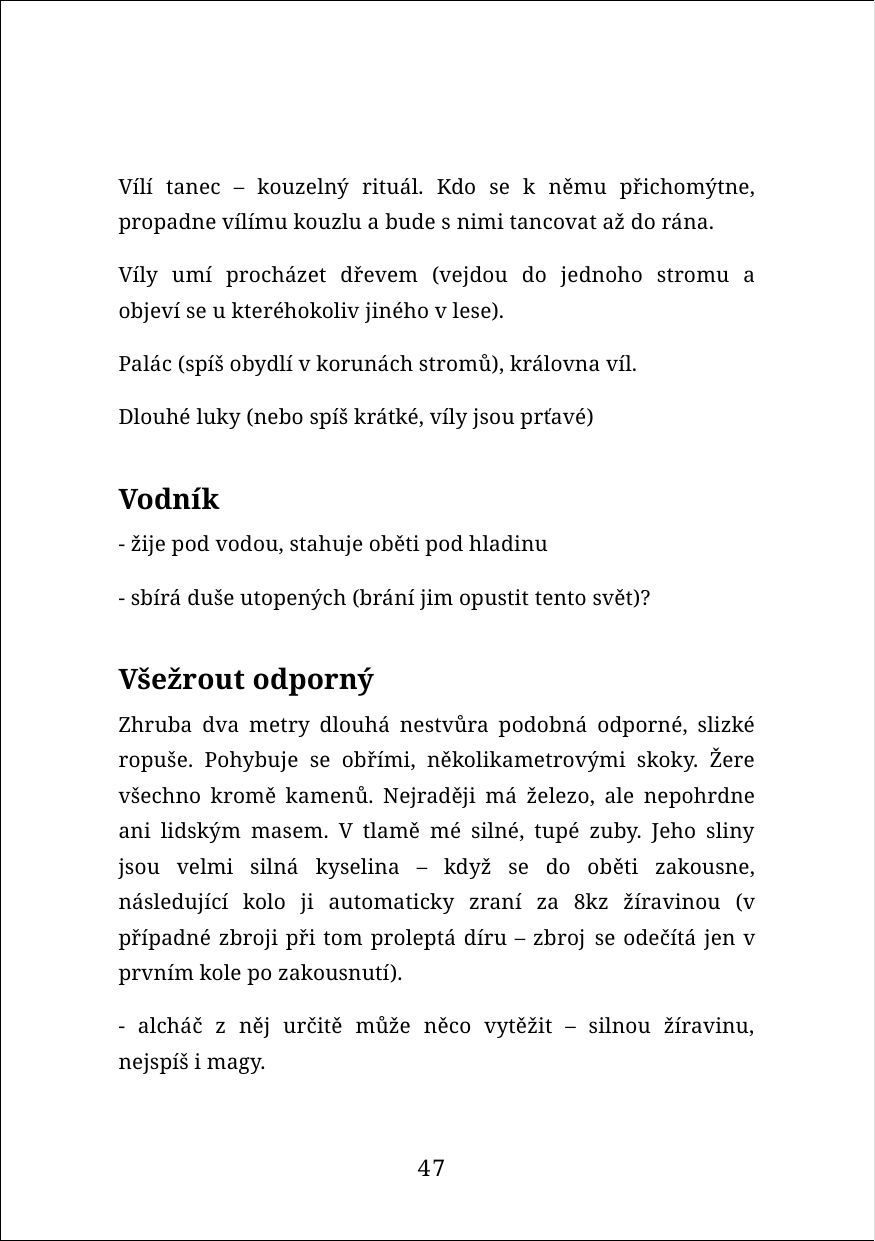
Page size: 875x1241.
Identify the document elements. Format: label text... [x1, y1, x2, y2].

text - sbírá duše utopených (brání jim opustit tento svět)? [118, 583, 756, 611]
text - alcháč z něj určitě může něco vytěžit – silnou žíravinu, nejspíš i magy. [118, 1012, 756, 1076]
text - žije pod vodou, stahuje oběti pod hladinu [118, 529, 756, 558]
text Palác (spíš obydlí v korunách stromů), královna víl. [118, 349, 756, 378]
text Vílí tanec – kouzelný rituál. Kdo se k němu přichomýtne, propadne vílímu kouzlu a bude s nimi tancovat až do rána. [118, 172, 756, 236]
text Dlouhé luky (nebo spíš krátké, víly jsou prťavé) [118, 402, 756, 431]
text Zhruba dva metry dlouhá nestvůra podobná odporné, slizké ropuše. Pohybuje se obřími, několikametrovými skoky. Žere všechno kromě kamenů. Nejraději má železo, ale nepohrdne ani lidským masem. V tlamě mé silné, tupé zuby. Jeho sliny jsou velmi silná kyselina – když se do oběti zakousne, následující kolo ji automaticky zraní za 8kz žíravinou (v případné zbroji při tom proleptá díru – zbroj se odečítá jen v prvním kole po zakousnutí). [118, 710, 756, 987]
subtitle Všežrout odporný [118, 659, 756, 698]
text Víly umí procházet dřevem (vejdou do jednoho stromu a objeví se u kteréhokoliv jiného v lese). [118, 261, 756, 324]
subtitle Vodník [118, 479, 756, 518]
